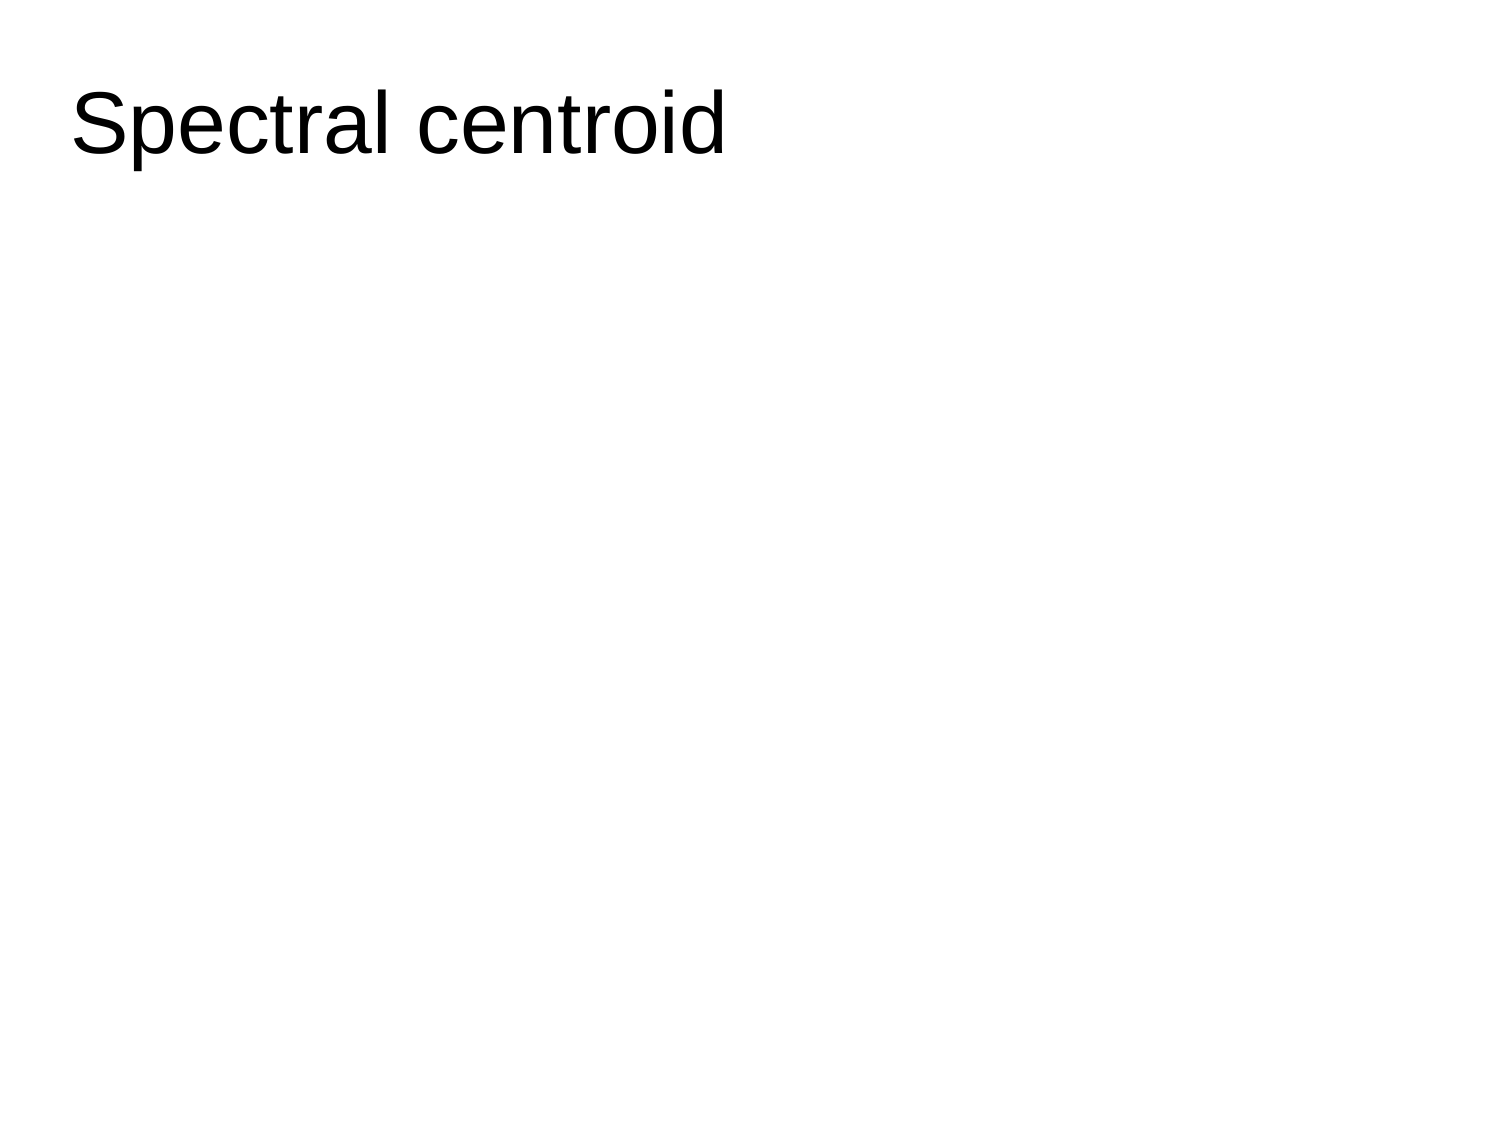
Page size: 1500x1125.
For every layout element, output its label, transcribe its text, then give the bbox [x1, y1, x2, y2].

title Spectral centroid [38, 8, 1441, 238]
